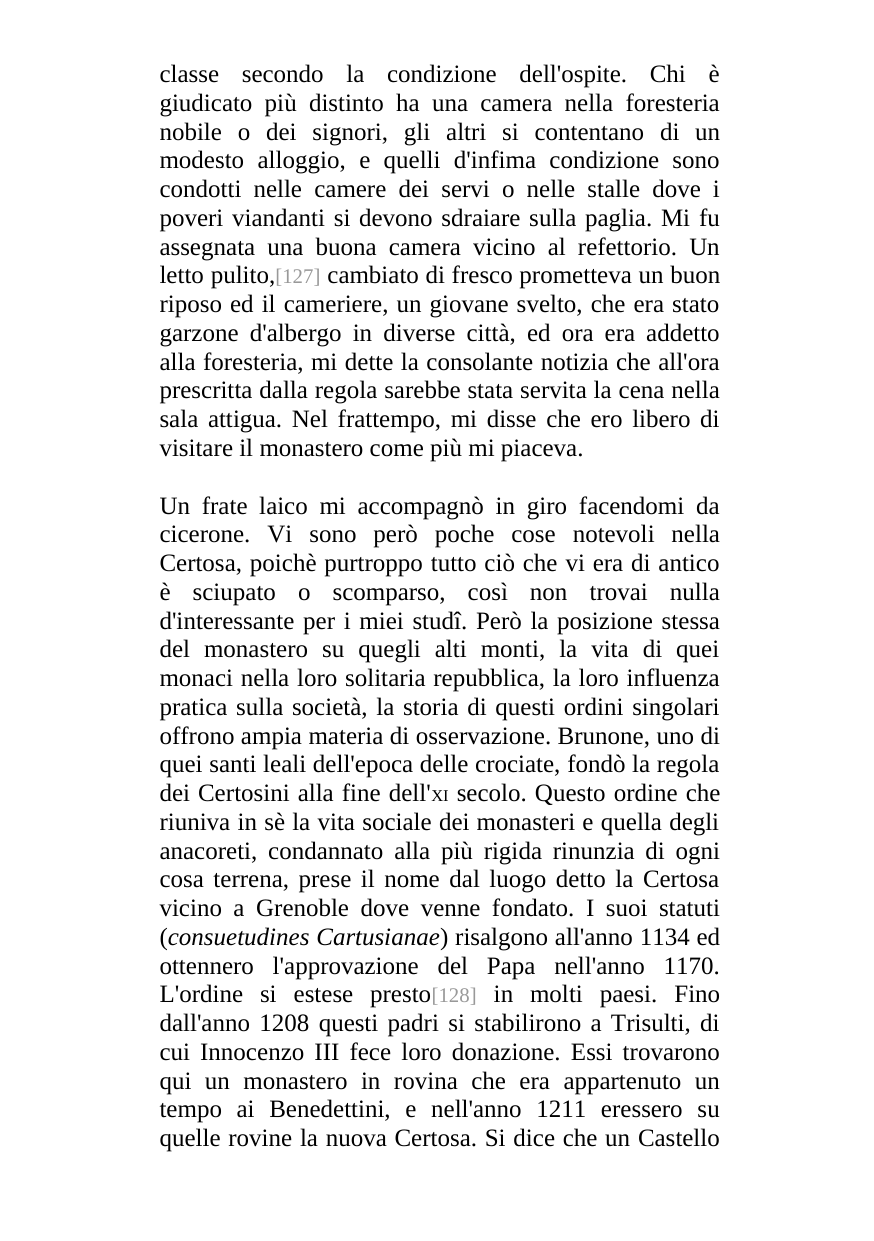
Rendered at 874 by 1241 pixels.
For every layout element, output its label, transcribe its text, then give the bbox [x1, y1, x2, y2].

text Un frate laico mi accompagnò in giro facendomi da cicerone. Vi sono però poche cose notevoli nella Certosa, poichè purtroppo tutto ciò che vi era di antico è sciupato o scomparso, così non trovai nulla d'interessante per i miei studî. Però la posizione stessa del monastero su quegli alti monti, la vita di quei monaci nella loro solitaria repubblica, la loro influenza pratica sulla società, la storia di questi ordini singolari offrono ampia materia di osservazione. Brunone, uno di quei santi leali dell'epoca delle crociate, fondò la regola dei Certosini alla fine dell'xi secolo. Questo ordine che riuniva in sè la vita sociale dei monasteri e quella degli anacoreti, condannato alla più rigida rinunzia di ogni cosa terrena, prese il nome dal luogo detto la Certosa vicino a Grenoble dove venne fondato. I suoi statuti (consuetudines Cartusianae) risalgono all'anno 1134 ed ottennero l'approvazione del Papa nell'anno 1170. L'ordine si estese presto[128] in molti paesi. Fino dall'anno 1208 questi padri si stabilirono a Trisulti, di cui Innocenzo III fece loro donazione. Essi trovarono qui un monastero in rovina che era appartenuto un tempo ai Benedettini, e nell'anno 1211 eressero su quelle rovine la nuova Certosa. Si dice che un Castello [159, 491, 720, 1152]
text classe secondo la condizione dell'ospite. Chi è giudicato più distinto ha una camera nella foresteria nobile o dei signori, gli altri si contentano di un modesto alloggio, e quelli d'infima condizione sono condotti nelle camere dei servi o nelle stalle dove i poveri viandanti si devono sdraiare sulla paglia. Mi fu assegnata una buona camera vicino al refettorio. Un letto pulito,[127] cambiato di fresco prometteva un buon riposo ed il cameriere, un giovane svelto, che era stato garzone d'albergo in diverse città, ed ora era addetto alla foresteria, mi dette la consolante notizia che all'ora prescritta dalla regola sarebbe stata servita la cena nella sala attigua. Nel frattempo, mi disse che ero libero di visitare il monastero come più mi piaceva. [159, 59, 720, 462]
